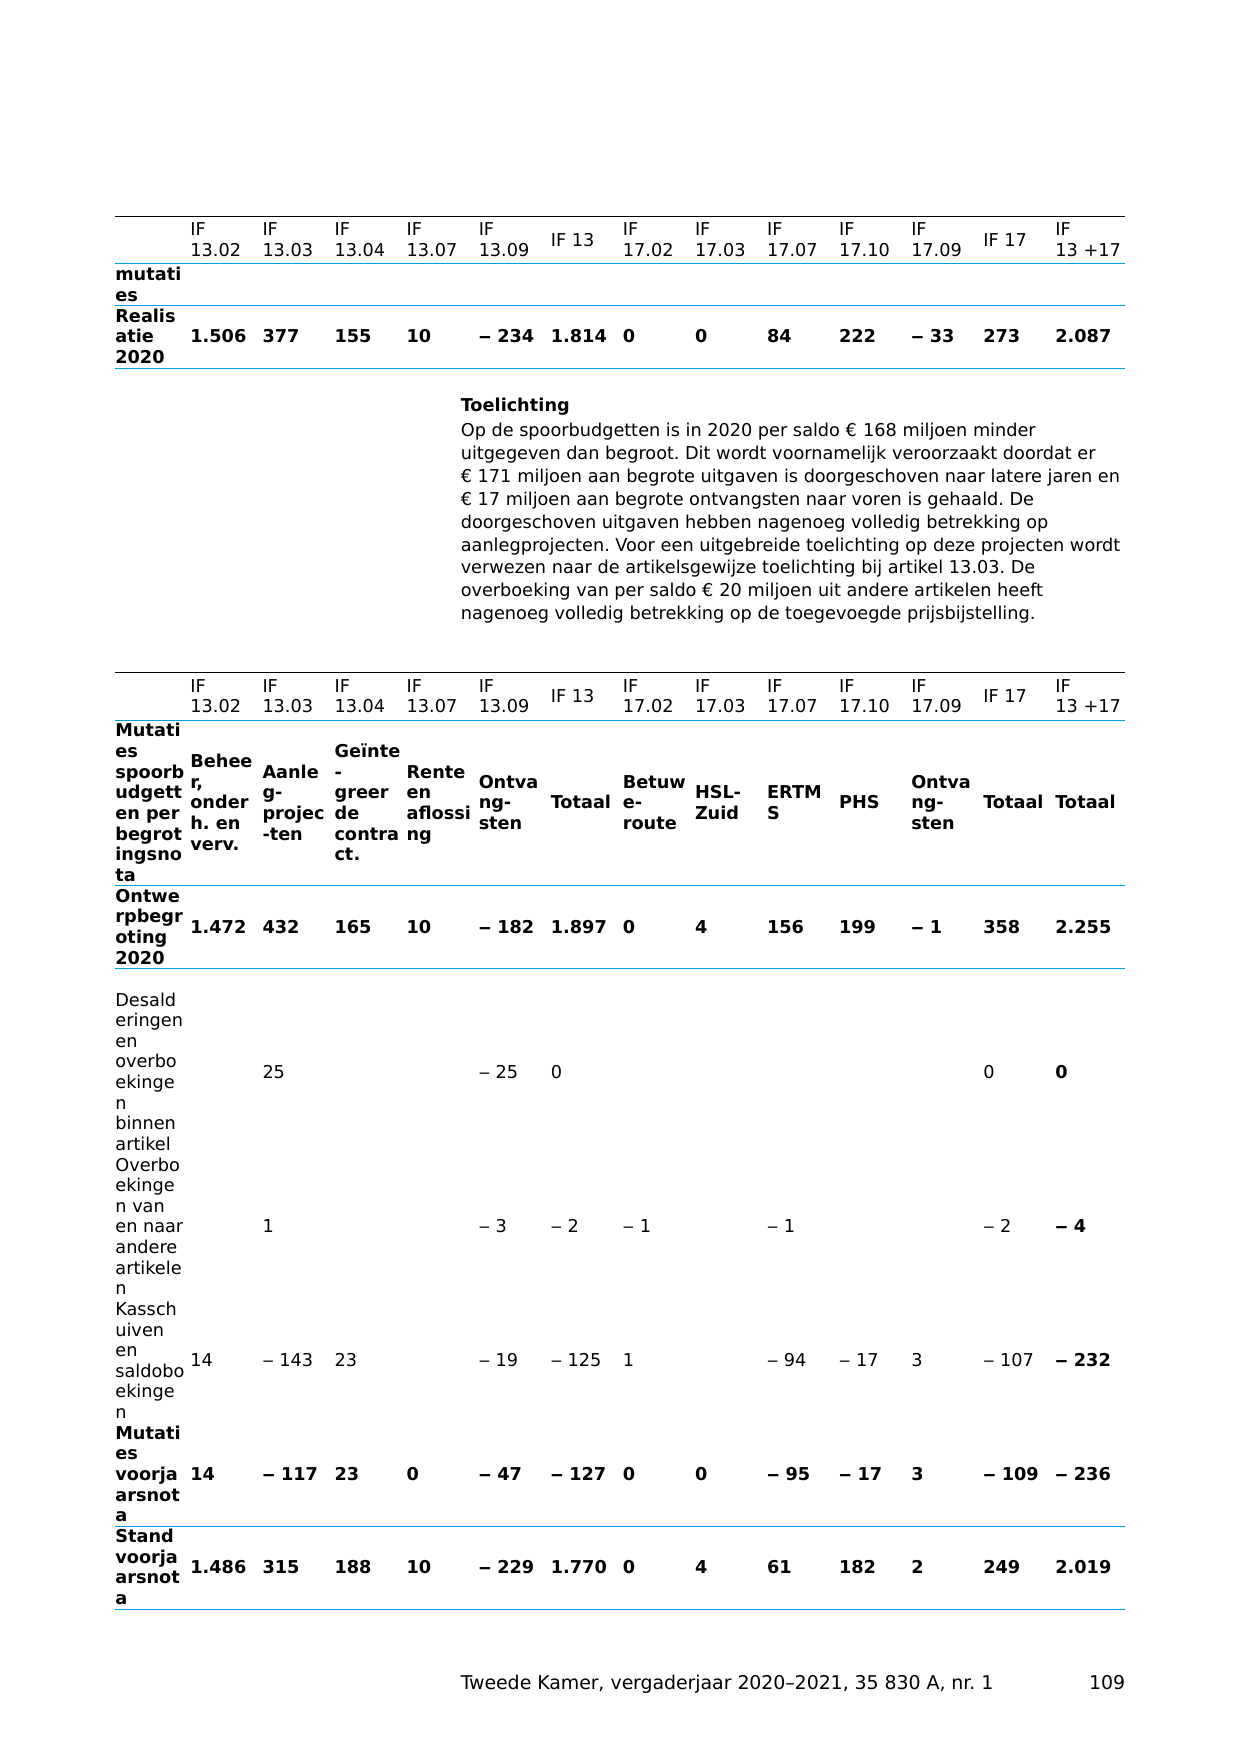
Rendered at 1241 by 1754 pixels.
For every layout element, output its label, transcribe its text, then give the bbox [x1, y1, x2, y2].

table_cell 432 [259, 886, 331, 968]
table_cell IF 13 [548, 673, 620, 720]
table_cell IF 17.02 [620, 217, 692, 263]
table_header Tabel 63 Overzichtstabel begrotingsmutaties (bedragen x € 1 miljoen) [115, 191, 1125, 216]
table_cell ‒ 17 [836, 1299, 908, 1423]
table_cell 23 [331, 1423, 403, 1526]
table_cell 222 [836, 306, 908, 367]
table_cell ‒ 33 [908, 306, 980, 367]
table_cell [908, 264, 980, 305]
table_cell [331, 1155, 403, 1299]
table_cell Geïnte-greerde contract. [331, 721, 403, 885]
table_cell [259, 264, 331, 305]
table_cell PHS [836, 721, 908, 885]
table_cell [115, 673, 187, 720]
table_cell [836, 264, 908, 305]
table_cell 165 [331, 886, 403, 968]
table_cell [331, 969, 403, 989]
table_cell [692, 990, 764, 1154]
table_cell ‒ 232 [1052, 1299, 1125, 1423]
table_cell IF 13.02 [187, 673, 259, 720]
table_cell Rente en aflossing [404, 721, 476, 885]
table_cell 4 [692, 1527, 764, 1609]
table_cell [764, 990, 836, 1154]
table_cell ‒ 117 [259, 1423, 331, 1526]
table_cell [620, 264, 692, 305]
table_cell Desalderingen en overboekingen binnen artikel [115, 990, 187, 1154]
table_cell IF 13.04 [331, 217, 403, 263]
table_cell 0 [1052, 990, 1125, 1154]
table_cell Aanleg-projec-ten [259, 721, 331, 885]
table_cell 358 [980, 886, 1052, 968]
table_cell 3 [908, 1423, 980, 1526]
table_cell 2 [908, 1527, 980, 1609]
table_cell ‒ 109 [980, 1423, 1052, 1526]
table_cell 188 [331, 1527, 403, 1609]
table_cell [187, 969, 259, 989]
table_cell IF 17.03 [692, 673, 764, 720]
table_cell 0 [620, 306, 692, 367]
table_cell IF 13.03 [259, 673, 331, 720]
table_cell Totaal [980, 721, 1052, 885]
table_cell 14 [187, 1423, 259, 1526]
table_cell ‒ 1 [620, 1155, 692, 1299]
table_cell [476, 969, 548, 989]
table_cell [692, 1299, 764, 1423]
table_cell [980, 969, 1052, 989]
table_cell 315 [259, 1527, 331, 1609]
table_cell 0 [620, 1423, 692, 1526]
text Op de spoorbudgetten is in 2020 per saldo € 168 miljoen minder uitgegeven dan begroot. Dit wordt voornamelijk veroorzaakt doordat er € 171 miljoen aan begrote uitgaven is doorgeschoven naar latere jaren en € 17 miljoen aan begrote ontvangsten naar voren is gehaald. De doorgeschoven uitgaven hebben nagenoeg volledig betrekking op aanlegprojecten. Voor een uitgebreide toelichting op deze projecten wordt verwezen naar de artikelsgewijze toelichting bij artikel 13.03. De overboeking van per saldo € 20 miljoen uit andere artikelen heeft nagenoeg volledig betrekking op de toegevoegde prijsbijstelling. [461, 418, 1125, 624]
table_cell 10 [404, 1527, 476, 1609]
table_cell ‒ 2 [548, 1155, 620, 1299]
table_cell IF 17 [980, 673, 1052, 720]
table_cell Ontvang-sten [908, 721, 980, 885]
table_cell 1 [620, 1299, 692, 1423]
table_cell Betuwe-route [620, 721, 692, 885]
table_cell ‒ 25 [476, 990, 548, 1154]
table_cell [692, 264, 764, 305]
table_cell 1.814 [548, 306, 620, 367]
table_cell 10 [404, 306, 476, 367]
table_cell [908, 1155, 980, 1299]
table_cell mutaties [115, 264, 187, 305]
table_cell 2.255 [1052, 886, 1125, 968]
table_cell ‒ 125 [548, 1299, 620, 1423]
table_cell ‒ 236 [1052, 1423, 1125, 1526]
text Toelichting [461, 393, 1125, 416]
table_cell [548, 264, 620, 305]
table_cell ERTMS [764, 721, 836, 885]
table_cell Totaal [1052, 721, 1125, 885]
table_cell 0 [548, 990, 620, 1154]
table_cell Mutaties voorjaarsnota [115, 1423, 187, 1526]
table_cell IF 13 +17 [1052, 673, 1125, 720]
table_cell [115, 969, 187, 989]
table_cell 14 [187, 1299, 259, 1423]
table_cell [115, 217, 187, 263]
table_cell [764, 264, 836, 305]
table_cell ‒ 143 [259, 1299, 331, 1423]
table_cell IF 13.09 [476, 217, 548, 263]
table_cell IF 17.03 [692, 217, 764, 263]
table_cell Stand voorjaarsnota [115, 1527, 187, 1609]
table_cell [620, 990, 692, 1154]
table_cell ‒ 182 [476, 886, 548, 968]
table_cell IF 13.04 [331, 673, 403, 720]
table_cell [908, 969, 980, 989]
table_cell ‒ 94 [764, 1299, 836, 1423]
table_cell ‒ 229 [476, 1527, 548, 1609]
table_cell ‒ 95 [764, 1423, 836, 1526]
table_cell Beheer, onderh. en verv. [187, 721, 259, 885]
table_cell IF 17.10 [836, 673, 908, 720]
table_cell IF 13 +17 [1052, 217, 1125, 263]
table_cell 155 [331, 306, 403, 367]
table_cell [836, 969, 908, 989]
table_cell Ontvang-sten [476, 721, 548, 885]
table_cell 182 [836, 1527, 908, 1609]
table_cell IF 13 [548, 217, 620, 263]
table_cell HSL-Zuid [692, 721, 764, 885]
table_cell 0 [980, 990, 1052, 1154]
table_cell 84 [764, 306, 836, 367]
table_cell 2.087 [1052, 306, 1125, 367]
table_cell [404, 264, 476, 305]
table_cell [692, 1155, 764, 1299]
table_cell 25 [259, 990, 331, 1154]
table_cell [836, 1155, 908, 1299]
table_cell [187, 264, 259, 305]
table_cell 1.770 [548, 1527, 620, 1609]
table_cell 249 [980, 1527, 1052, 1609]
table_cell [187, 990, 259, 1154]
table_cell 0 [692, 1423, 764, 1526]
table_cell Totaal [548, 721, 620, 885]
table_cell Realisatie 2020 [115, 306, 187, 367]
table_cell ‒ 1 [764, 1155, 836, 1299]
table_cell 4 [692, 886, 764, 968]
table_cell [331, 990, 403, 1154]
table_cell 23 [331, 1299, 403, 1423]
table_cell 377 [259, 306, 331, 367]
table_cell IF 13.02 [187, 217, 259, 263]
table_cell 0 [404, 1423, 476, 1526]
table_cell [331, 264, 403, 305]
table_cell IF 17.02 [620, 673, 692, 720]
table_cell Mutaties spoorbudgetten per begrotingsnota [115, 721, 187, 885]
table_cell IF 13.03 [259, 217, 331, 263]
table_cell [980, 264, 1052, 305]
table_cell [404, 969, 476, 989]
table_cell Kasschuiven en saldoboekingen [115, 1299, 187, 1423]
table_cell IF 17.09 [908, 217, 980, 263]
table_cell IF 17.07 [764, 673, 836, 720]
table_cell ‒ 4 [1052, 1155, 1125, 1299]
table_cell 199 [836, 886, 908, 968]
table_cell ‒ 107 [980, 1299, 1052, 1423]
table_cell ‒ 3 [476, 1155, 548, 1299]
table_cell 0 [620, 886, 692, 968]
table_cell [692, 969, 764, 989]
table_cell [404, 1155, 476, 1299]
table_cell 1 [259, 1155, 331, 1299]
table_cell IF 17.09 [908, 673, 980, 720]
table_cell IF 13.07 [404, 673, 476, 720]
table_cell 1.486 [187, 1527, 259, 1609]
table_cell [1052, 969, 1125, 989]
table_cell [476, 264, 548, 305]
table_cell 0 [620, 1527, 692, 1609]
table_cell IF 13.09 [476, 673, 548, 720]
table_cell 1.897 [548, 886, 620, 968]
table_cell 10 [404, 886, 476, 968]
table_cell [187, 1155, 259, 1299]
table_cell ‒ 19 [476, 1299, 548, 1423]
table_cell ‒ 1 [908, 886, 980, 968]
table_cell Overboekingen van en naar andere artikelen [115, 1155, 187, 1299]
table_cell ‒ 234 [476, 306, 548, 367]
table_cell IF 17 [980, 217, 1052, 263]
table_cell [404, 1299, 476, 1423]
table_cell 2.019 [1052, 1527, 1125, 1609]
table_cell 3 [908, 1299, 980, 1423]
table_cell [1052, 264, 1125, 305]
table_cell IF 17.07 [764, 217, 836, 263]
table_cell 1.506 [187, 306, 259, 367]
table_cell [620, 969, 692, 989]
table_cell Ontwerpbegroting 2020 [115, 886, 187, 968]
table_cell ‒ 2 [980, 1155, 1052, 1299]
table_cell [764, 969, 836, 989]
table_cell ‒ 127 [548, 1423, 620, 1526]
table_cell 61 [764, 1527, 836, 1609]
table_cell [259, 969, 331, 989]
table_cell ‒ 17 [836, 1423, 908, 1526]
table_cell IF 17.10 [836, 217, 908, 263]
table_cell IF 13.07 [404, 217, 476, 263]
table_cell 156 [764, 886, 836, 968]
table_cell [404, 990, 476, 1154]
table_cell 0 [692, 306, 764, 367]
table_header Tabel 64 Specificatie per begrotingsnota (bedragen x € 1 miljoen) [115, 647, 1125, 672]
table_cell ‒ 47 [476, 1423, 548, 1526]
table_cell 1.472 [187, 886, 259, 968]
table_cell 273 [980, 306, 1052, 367]
table_cell [548, 969, 620, 989]
table_cell [908, 990, 980, 1154]
table_cell [836, 990, 908, 1154]
